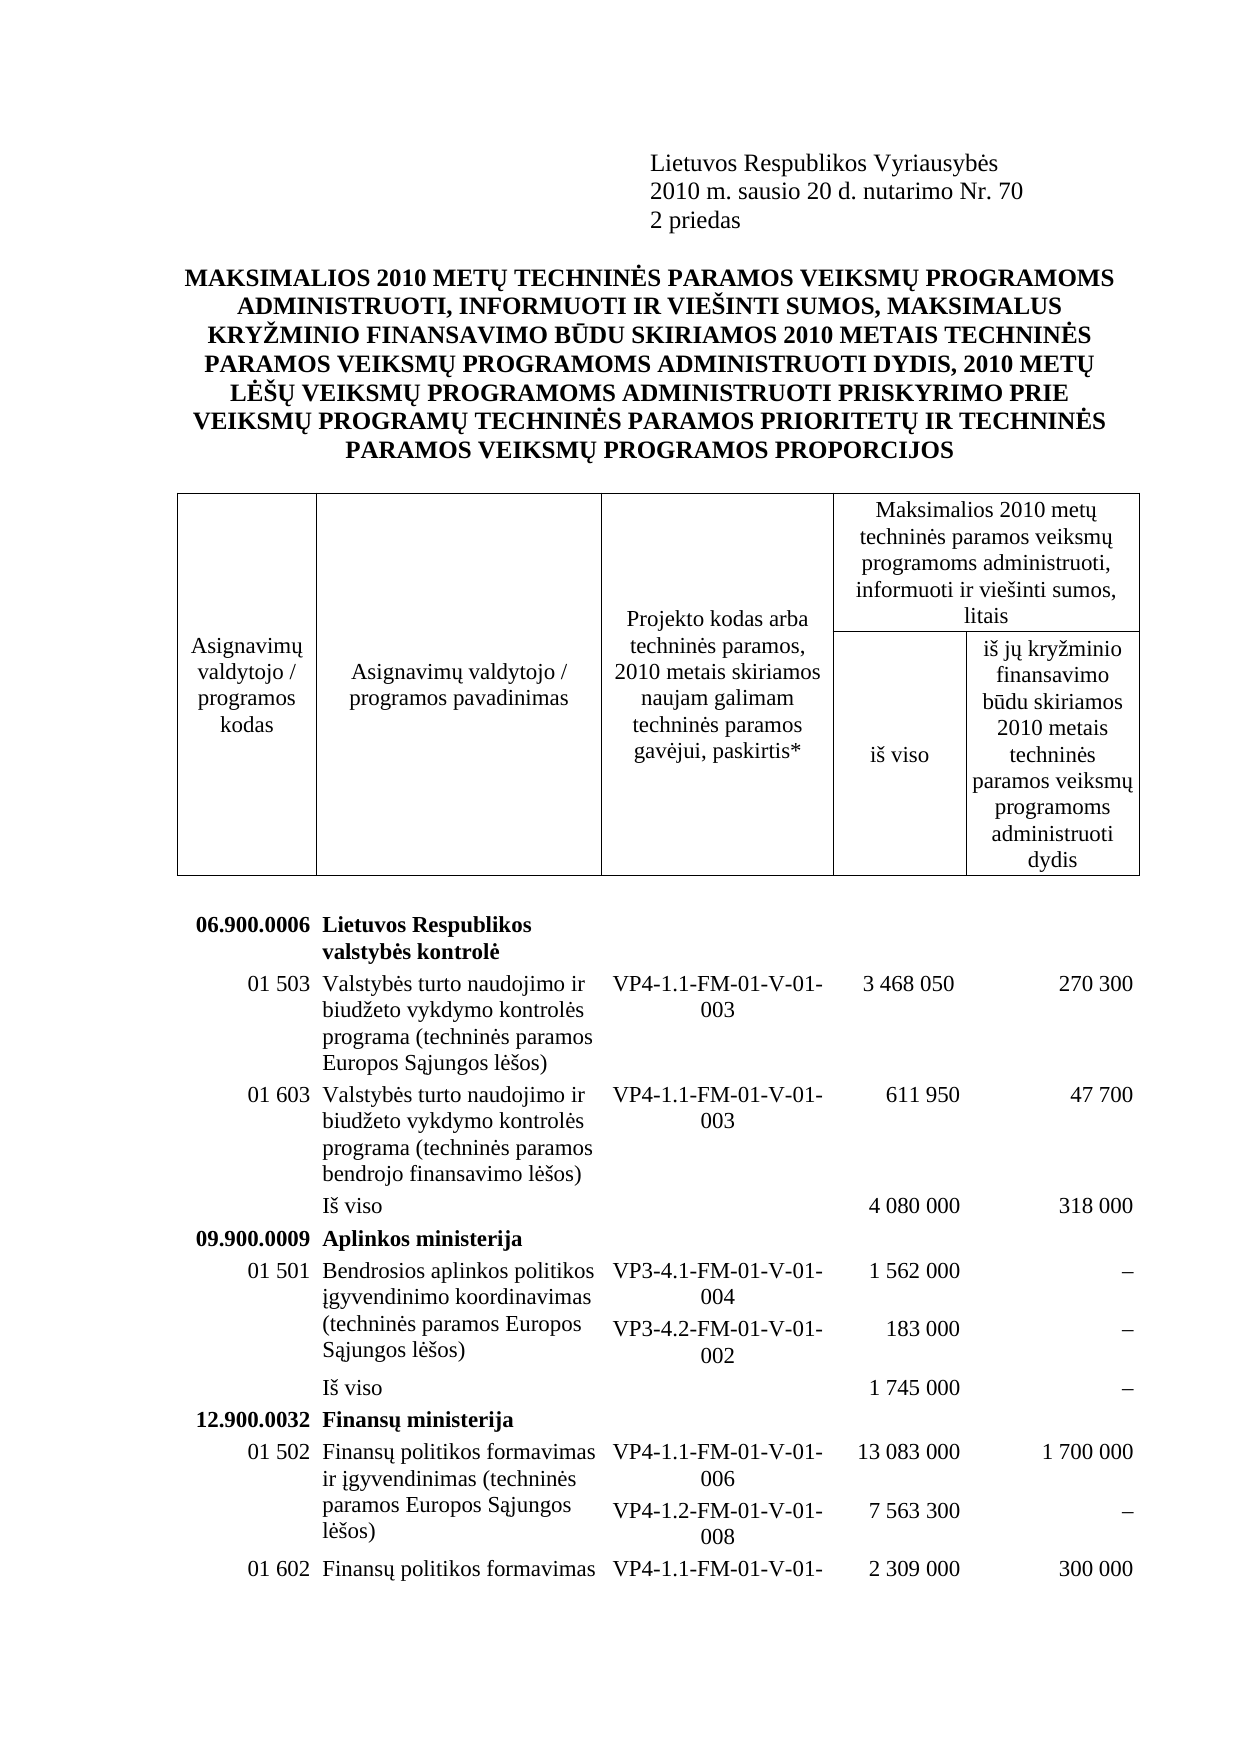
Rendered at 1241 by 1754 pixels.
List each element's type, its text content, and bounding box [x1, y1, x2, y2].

table_cell [177, 1190, 316, 1222]
table_cell [602, 876, 833, 908]
table_cell [966, 909, 1139, 967]
table_cell Valstybės turto naudojimo ir biudžeto vykdymo kontrolės programa (techninės paramos Europos Sąjungos lėšos) [316, 967, 602, 1078]
table_cell Iš viso [316, 1190, 602, 1222]
table_cell 1 562 000 [833, 1254, 966, 1312]
table_cell – [966, 1371, 1139, 1403]
table_cell VP4-1.2-FM-01-V-01-008 [602, 1494, 833, 1552]
table_cell iš viso [834, 632, 966, 875]
text 2 priedas [650, 205, 1122, 234]
table_cell [602, 909, 833, 967]
table_cell 47 700 [966, 1078, 1139, 1189]
table_cell 3 468 050 [833, 967, 966, 1078]
table_cell VP4-1.1-FM-01-V-01-006 [602, 1435, 833, 1494]
table_cell [602, 1403, 833, 1435]
table_cell Bendrosios aplinkos politikos įgyvendinimo koordinavimas (techninės paramos Europos Sąjungos lėšos) [316, 1254, 602, 1371]
table_cell 01 602 [177, 1553, 316, 1585]
table_cell [966, 1403, 1139, 1435]
table_cell iš jų kryžminio finansavimo būdu skiriamos 2010 metais techninės paramos veiksmų programoms administruoti dydis [967, 632, 1139, 875]
text 2010 m. sausio 20 d. nutarimo Nr. 70 [650, 176, 1122, 205]
table_cell [833, 1222, 966, 1254]
table_cell [177, 1371, 316, 1403]
table_cell 300 000 [966, 1553, 1139, 1585]
table_cell 1 745 000 [833, 1371, 966, 1403]
table_cell VP4-1.1-FM-01-V-01-003 [602, 967, 833, 1078]
table_cell Lietuvos Respublikos valstybės kontrolė [316, 909, 602, 967]
table_cell [833, 876, 966, 908]
table_cell 4 080 000 [833, 1190, 966, 1222]
table_cell VP3-4.2-FM-01-V-01-002 [602, 1313, 833, 1371]
table_cell 13 083 000 [833, 1435, 966, 1494]
table_cell – [966, 1254, 1139, 1312]
table_cell [966, 1222, 1139, 1254]
table_cell VP4-1.1-FM-01-V-01- [602, 1553, 833, 1585]
table_cell Iš viso [316, 1371, 602, 1403]
table_cell Valstybės turto naudojimo ir biudžeto vykdymo kontrolės programa (techninės paramos bendrojo finansavimo lėšos) [316, 1078, 602, 1189]
table_cell [177, 876, 316, 908]
table_cell 01 603 [177, 1078, 316, 1189]
table_cell VP3-4.1-FM-01-V-01-004 [602, 1254, 833, 1312]
table_cell Finansų politikos formavimas [316, 1553, 602, 1585]
table_cell [966, 876, 1139, 908]
table_header Asignavimų valdytojo / programos pavadinimas [317, 494, 601, 875]
table_cell – [966, 1494, 1139, 1552]
table_cell – [966, 1313, 1139, 1371]
text Lietuvos Respublikos Vyriausybės [650, 148, 1122, 176]
table_cell 09.900.0009 [177, 1222, 316, 1254]
table_cell Aplinkos ministerija [316, 1222, 602, 1254]
table_cell 611 950 [833, 1078, 966, 1189]
table_header Projekto kodas arba techninės paramos, 2010 metais skiriamos naujam galimam techninės paramos gavėjui, paskirtis* [602, 494, 833, 875]
table_cell VP4-1.1-FM-01-V-01-003 [602, 1078, 833, 1189]
table_cell 1 700 000 [966, 1435, 1139, 1494]
table_header Maksimalios 2010 metų techninės paramos veiksmų programoms administruoti, informuoti ir viešinti sumos, litais [834, 494, 1139, 631]
table_cell 01 503 [177, 967, 316, 1078]
table_cell [316, 876, 602, 908]
text MAKSIMALIOS 2010 METŲ TECHNINĖS PARAMOS VEIKSMŲ PROGRAMOMS ADMINISTRUOTI, INFORMUOTI IR VIEŠINTI SUMOS, MAKSIMALUS KRYŽMINIO FINANSAVIMO BŪDU SKIRIAMOS 2010 METAIS TECHNINĖS PARAMOS VEIKSMŲ PROGRAMOMS ADMINISTRUOTI DYDIS, 2010 METŲ LĖŠŲ VEIKSMŲ PROGRAMOMS ADMINISTRUOTI PRISKYRIMO PRIE VEIKSMŲ PROGRAMŲ TECHNINĖS PARAMOS PRIORITETŲ IR TECHNINĖS PARAMOS VEIKSMŲ PROGRAMOS PROPORCIJOS [177, 263, 1122, 464]
table_cell [833, 1403, 966, 1435]
table_cell Finansų ministerija [316, 1403, 602, 1435]
table_cell 270 300 [966, 967, 1139, 1078]
table_cell 318 000 [966, 1190, 1139, 1222]
table_cell 06.900.0006 [177, 909, 316, 967]
table_cell [602, 1222, 833, 1254]
table_cell [602, 1371, 833, 1403]
table_header Asignavimų valdytojo / programos kodas [178, 494, 316, 875]
table_cell [833, 909, 966, 967]
table_cell 12.900.0032 [177, 1403, 316, 1435]
table_cell Finansų politikos formavimas ir įgyvendinimas (techninės paramos Europos Sąjungos lėšos) [316, 1435, 602, 1552]
table_cell 183 000 [833, 1313, 966, 1371]
table_cell 2 309 000 [833, 1553, 966, 1585]
table_cell [602, 1190, 833, 1222]
table_cell 7 563 300 [833, 1494, 966, 1552]
table_cell 01 501 [177, 1254, 316, 1371]
table_cell 01 502 [177, 1435, 316, 1552]
